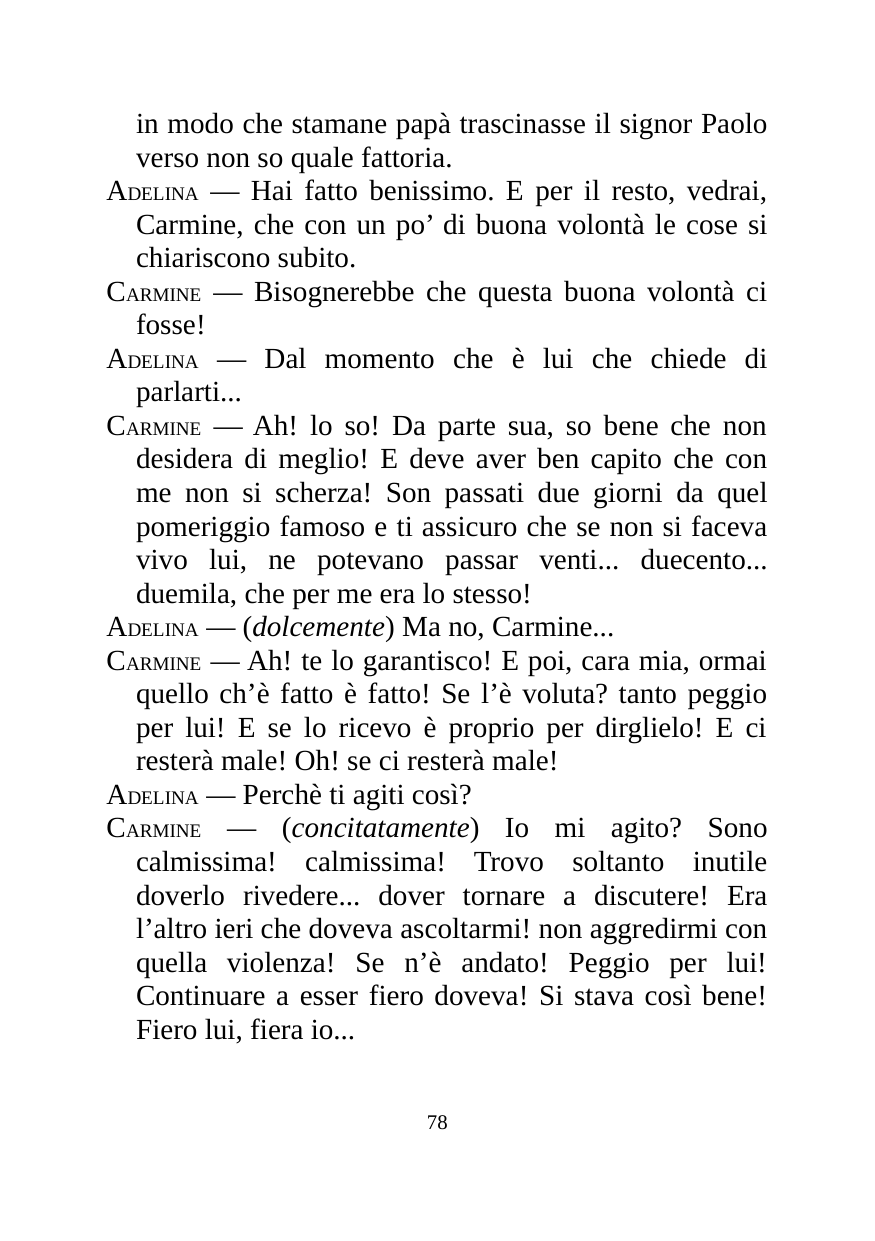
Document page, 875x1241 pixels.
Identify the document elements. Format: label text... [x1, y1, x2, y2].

text Carmine — Bisognerebbe che questa buona volontà ci fosse! [106, 274, 768, 341]
text Adelina — (dolcemente) Ma no, Carmine... [106, 609, 768, 643]
text Carmine — (concitatamente) Io mi agito? Sono calmissima! calmissima! Trovo soltanto inutile doverlo rivedere... dover tornare a discutere! Era l’altro ieri che doveva ascoltarmi! non aggredirmi con quella violenza! Se n’è andato! Peggio per lui! Continuare a esser fiero doveva! Si stava così bene! Fiero lui, fiera io... [106, 811, 768, 1045]
text in modo che stamane papà trascinasse il signor Paolo verso non so quale fattoria. [106, 106, 768, 173]
text Carmine — Ah! te lo garantisco! E poi, cara mia, ormai quello ch’è fatto è fatto! Se l’è voluta? tanto peggio per lui! E se lo ricevo è proprio per dirglielo! E ci resterà male! Oh! se ci resterà male! [106, 643, 768, 777]
text Adelina — Hai fatto benissimo. E per il resto, vedrai, Carmine, che con un po’ di buona volontà le cose si chiariscono subito. [106, 173, 768, 274]
text Carmine — Ah! lo so! Da parte sua, so bene che non desidera di meglio! E deve aver ben capito che con me non si scherza! Son passati due giorni da quel pomeriggio famoso e ti assicuro che se non si faceva vivo lui, ne potevano passar venti... duecento... duemila, che per me era lo stesso! [106, 408, 768, 609]
text Adelina — Perchè ti agiti così? [106, 777, 768, 811]
text Adelina — Dal momento che è lui che chiede di parlarti... [106, 341, 768, 408]
